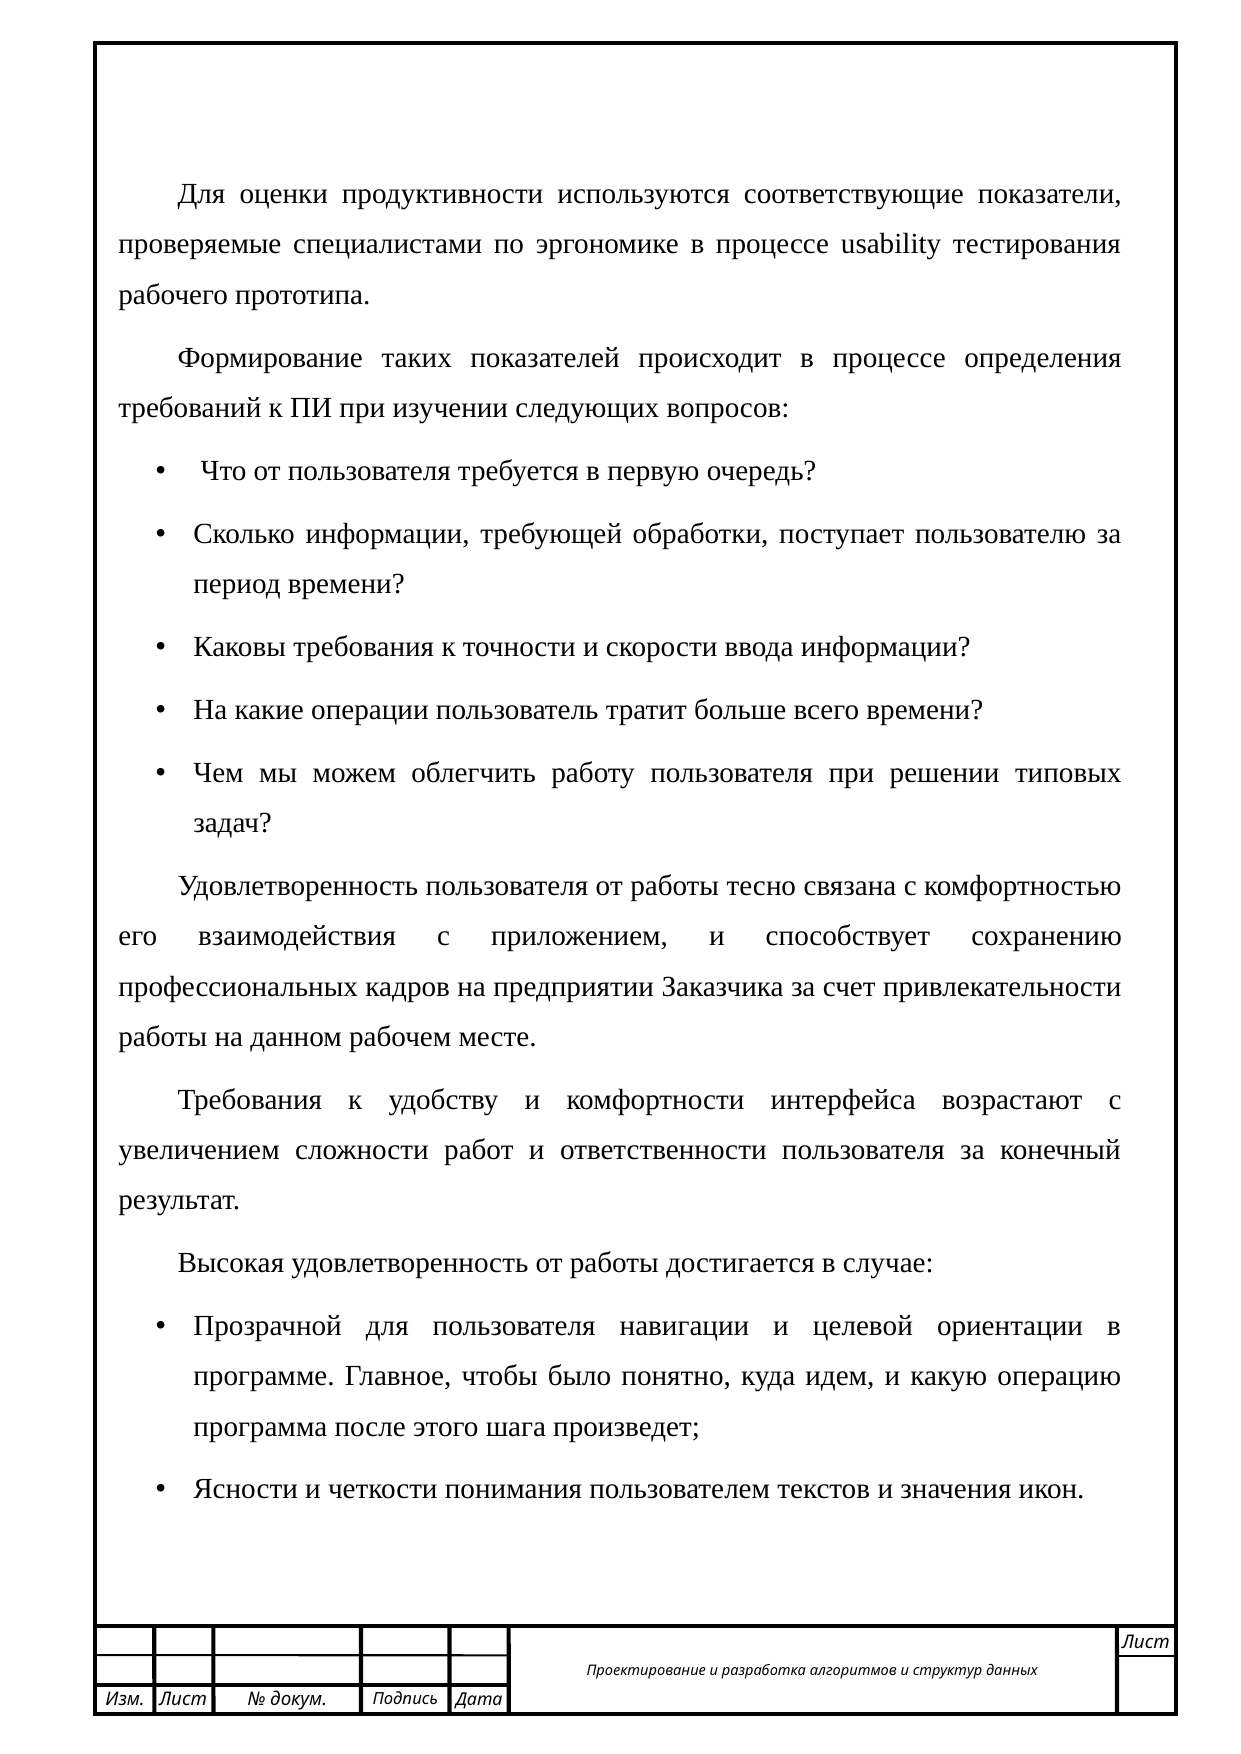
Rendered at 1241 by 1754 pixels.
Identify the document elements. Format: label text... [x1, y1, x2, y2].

list Прозрачной для пользователя навигации и целевой ориентации в программе. Главное, чтобы было понятно, куда идем, и какую операцию программа после этого шага произведет; [156, 1308, 1122, 1442]
list Что от пользователя требуется в первую очередь? [156, 453, 1122, 487]
list Сколько информации, требующей обработки, поступает пользователю за период времени? [156, 516, 1122, 600]
text Требования к удобству и комфортности интерфейса возрастают с увеличением сложности работ и ответственности пользователя за конечный результат. [118, 1082, 1122, 1216]
list На какие операции пользователь тратит больше всего времени? [156, 692, 1122, 726]
list Чем мы можем облегчить работу пользователя при решении типовых задач? [156, 755, 1122, 839]
text Формирование таких показателей происходит в процессе определения требований к ПИ при изучении следующих вопросов: [118, 340, 1122, 424]
list Каковы требования к точности и скорости ввода информации? [156, 629, 1122, 663]
list Ясности и четкости понимания пользователем текстов и значения икон. [156, 1472, 1122, 1505]
text Удовлетворенность пользователя от работы тесно связана с комфортностью его взаимодействия с приложением, и способствует сохранению профессиональных кадров на предприятии Заказчика за счет привлекательности работы на данном рабочем месте. [118, 868, 1122, 1053]
text Для оценки продуктивности используются соответствующие показатели, проверяемые специалистами по эргономике в процессе usability тестирования рабочего прототипа. [118, 176, 1122, 311]
text Высокая удовлетворенность от работы достигается в случае: [118, 1245, 1122, 1279]
